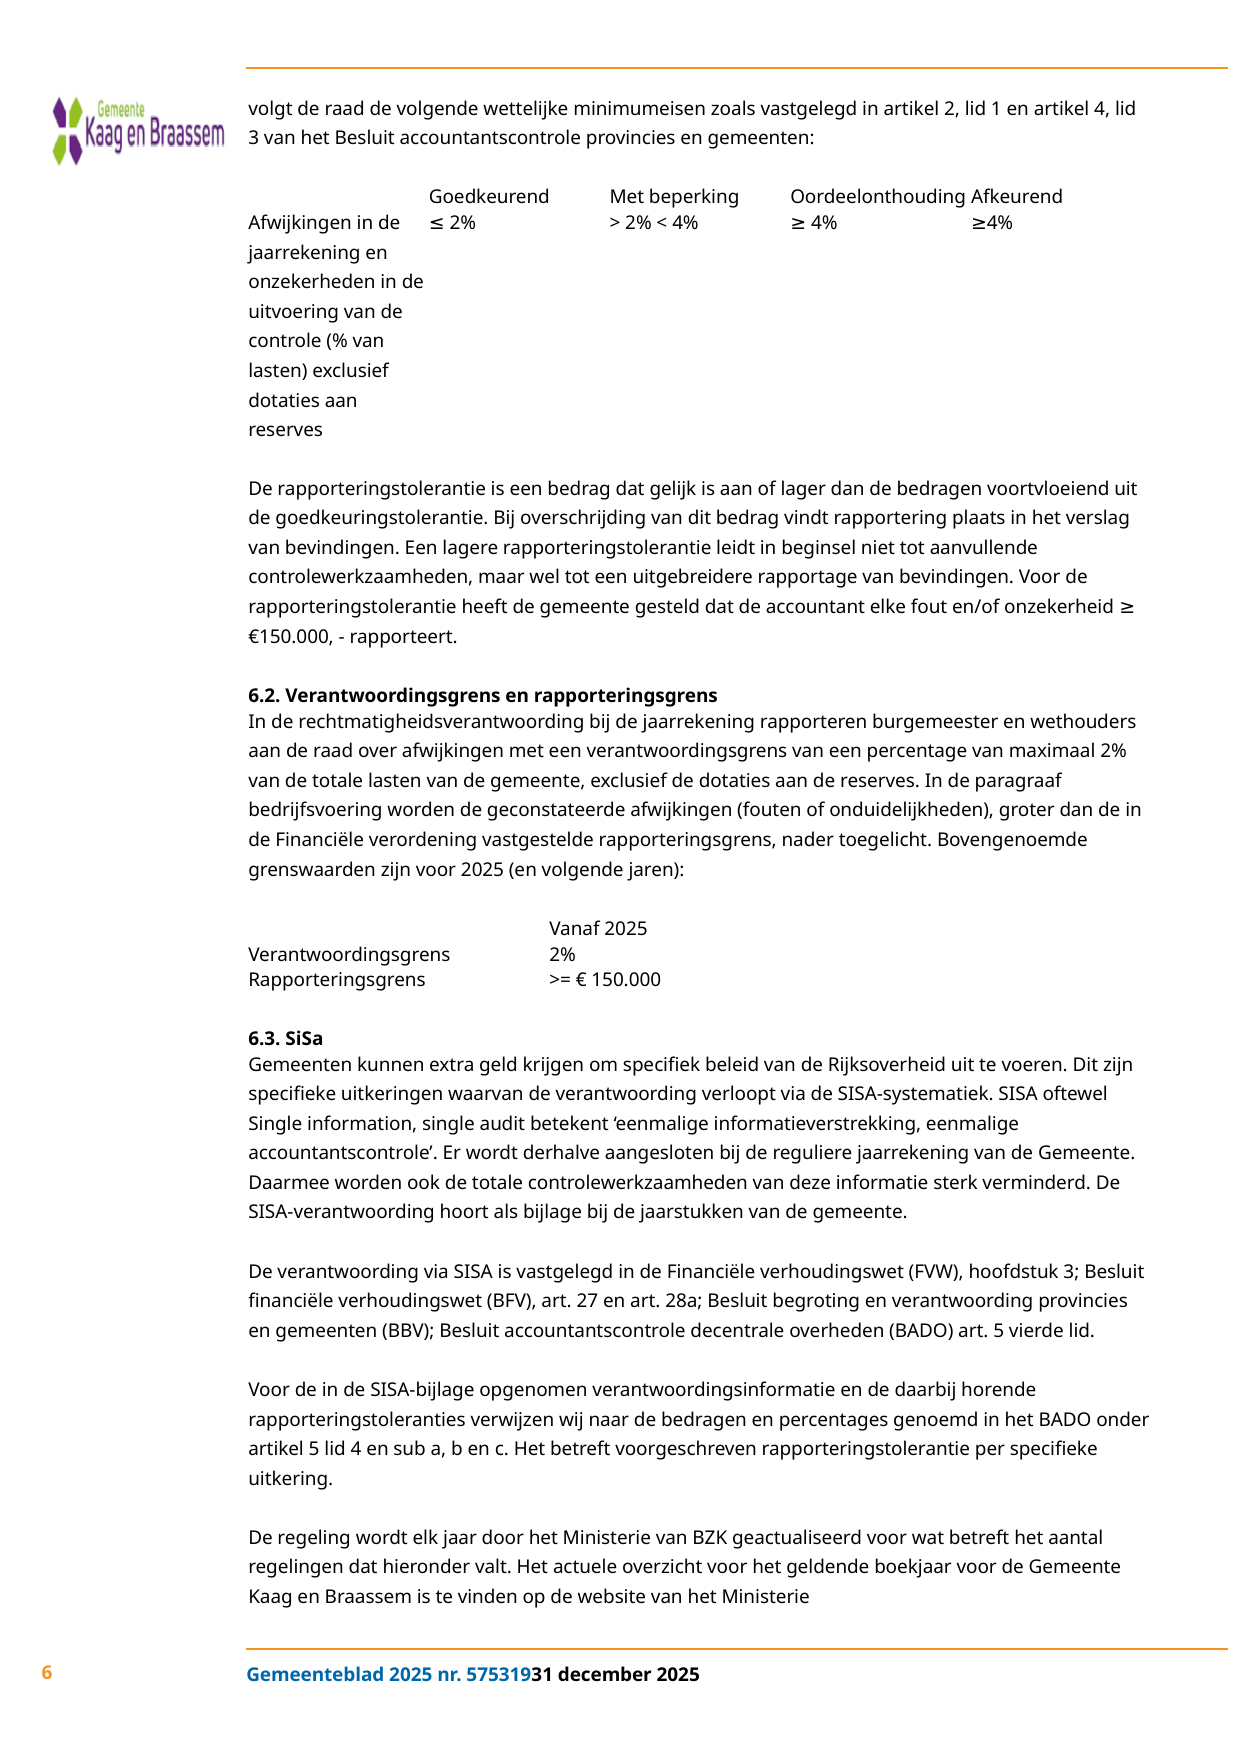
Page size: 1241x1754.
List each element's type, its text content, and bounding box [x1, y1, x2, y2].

table_cell [850, 966, 1152, 992]
table_cell Afwijkingen in de jaarrekening en onzekerheden in de uitvoering van de controle (% van lasten) exclusief dotaties aan reserves [248, 209, 429, 442]
table_cell Rapporteringsgrens [248, 966, 549, 992]
table_header [248, 184, 429, 209]
table_header [850, 915, 1152, 941]
text In de rechtmatigheidsverantwoording bij de jaarrekening rapporteren burgemeester en wethouders aan de raad over afwijkingen met een verantwoordingsgrens van een percentage van maximaal 2% van de totale lasten van de gemeente, exclusief de dotaties aan de reserves. In de paragraaf bedrijfsvoering worden de geconstateerde afwijkingen (fouten of onduidelijkheden), groter dan de in de Financiële verordening vastgestelde rapporteringsgrens, nader toegelicht. Bovengenoemde grenswaarden zijn voor 2025 (en volgende jaren): [248, 708, 1152, 881]
table_header Oordeelonthouding [790, 184, 971, 209]
picture [41, 47, 231, 172]
text De verantwoording via SISA is vastgelegd in de Financiële verhoudingswet (FVW), hoofdstuk 3; Besluit financiële verhoudingswet (BFV), art. 27 en art. 28a; Besluit begroting en verantwoording provincies en gemeenten (BBV); Besluit accountantscontrole decentrale overheden (BADO) art. 5 vierde lid. [248, 1258, 1152, 1343]
text De regeling wordt elk jaar door het Ministerie van BZK geactualiseerd voor wat betreft het aantal regelingen dat hieronder valt. Het actuele overzicht voor het geldende boekjaar voor de Gemeente Kaag en Braassem is te vinden op de website van het Ministerie [248, 1524, 1152, 1609]
table_cell 2% [549, 941, 850, 966]
table_cell > 2% < 4% [609, 209, 790, 442]
table_cell ≥4% [971, 209, 1152, 442]
table_cell [850, 941, 1152, 966]
table_header Vanaf 2025 [549, 915, 850, 941]
table_header Met beperking [609, 184, 790, 209]
table_header Afkeurend [971, 184, 1152, 209]
table_cell Verantwoordingsgrens [248, 941, 549, 966]
table_header Goedkeurend [429, 184, 609, 209]
text Voor de in de SISA-bijlage opgenomen verantwoordingsinformatie en de daarbij horende rapporteringstoleranties verwijzen wij naar de bedragen en percentages genoemd in het BADO onder artikel 5 lid 4 en sub a, b en c. Het betreft voorgeschreven rapporteringstolerantie per specifieke uitkering. [248, 1376, 1152, 1491]
text volgt de raad de volgende wettelijke minimumeisen zoals vastgelegd in artikel 2, lid 1 en artikel 4, lid 3 van het Besluit accountantscontrole provincies en gemeenten: [248, 95, 1152, 150]
text De rapporteringstolerantie is een bedrag dat gelijk is aan of lager dan de bedragen voortvloeiend uit de goedkeuringstolerantie. Bij overschrijding van dit bedrag vindt rapportering plaats in het verslag van bevindingen. Een lagere rapporteringstolerantie leidt in beginsel niet tot aanvullende controlewerkzaamheden, maar wel tot een uitgebreidere rapportage van bevindingen. Voor de rapporteringstolerantie heeft de gemeente gesteld dat de accountant elke fout en/of onzekerheid ≥ €150.000, - rapporteert. [248, 475, 1152, 649]
text Gemeenten kunnen extra geld krijgen om specifiek beleid van de Rijksoverheid uit te voeren. Dit zijn specifieke uitkeringen waarvan de verantwoording verloopt via de SISA-systematiek. SISA oftewel Single information, single audit betekent ‘eenmalige informatieverstrekking, eenmalige accountantscontrole’. Er wordt derhalve aangesloten bij de reguliere jaarrekening van de Gemeente. Daarmee worden ook de totale controlewerkzaamheden van deze informatie sterk verminderd. De SISA-verantwoording hoort als bijlage bij de jaarstukken van de gemeente. [248, 1051, 1152, 1224]
table_cell ≤ 2% [429, 209, 609, 442]
table_cell >= € 150.000 [549, 966, 850, 992]
text 6.3. SiSa [248, 1025, 1152, 1051]
table_header [248, 915, 549, 941]
text 6.2. Verantwoordingsgrens en rapporteringsgrens [248, 682, 1152, 708]
table_cell ≥ 4% [790, 209, 971, 442]
